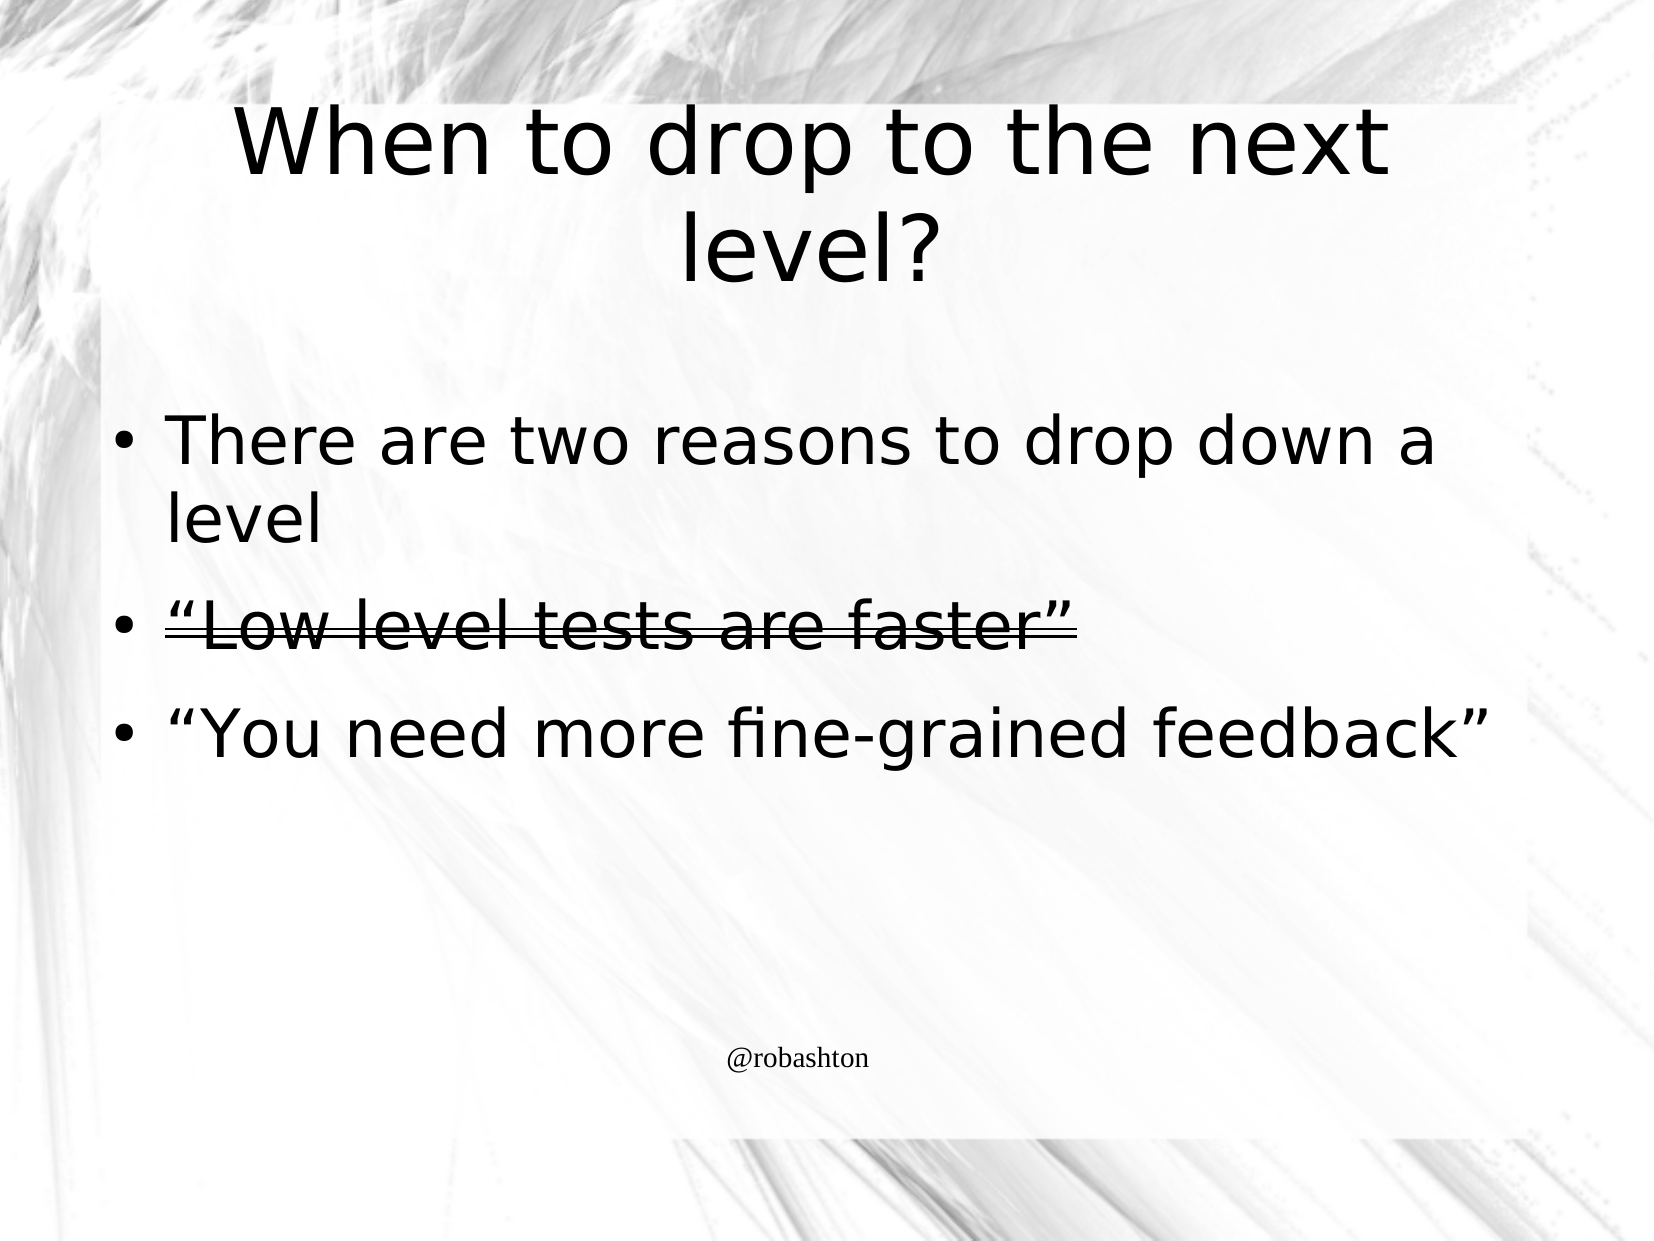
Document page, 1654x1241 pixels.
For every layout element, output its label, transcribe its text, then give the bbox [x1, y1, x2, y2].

title When to drop to the next level? [118, 89, 1506, 304]
picture [0, 0, 1654, 1241]
list There are two reasons to drop down a level “Low level tests are faster” “You need more fine-grained feedback” [94, 402, 1548, 1123]
